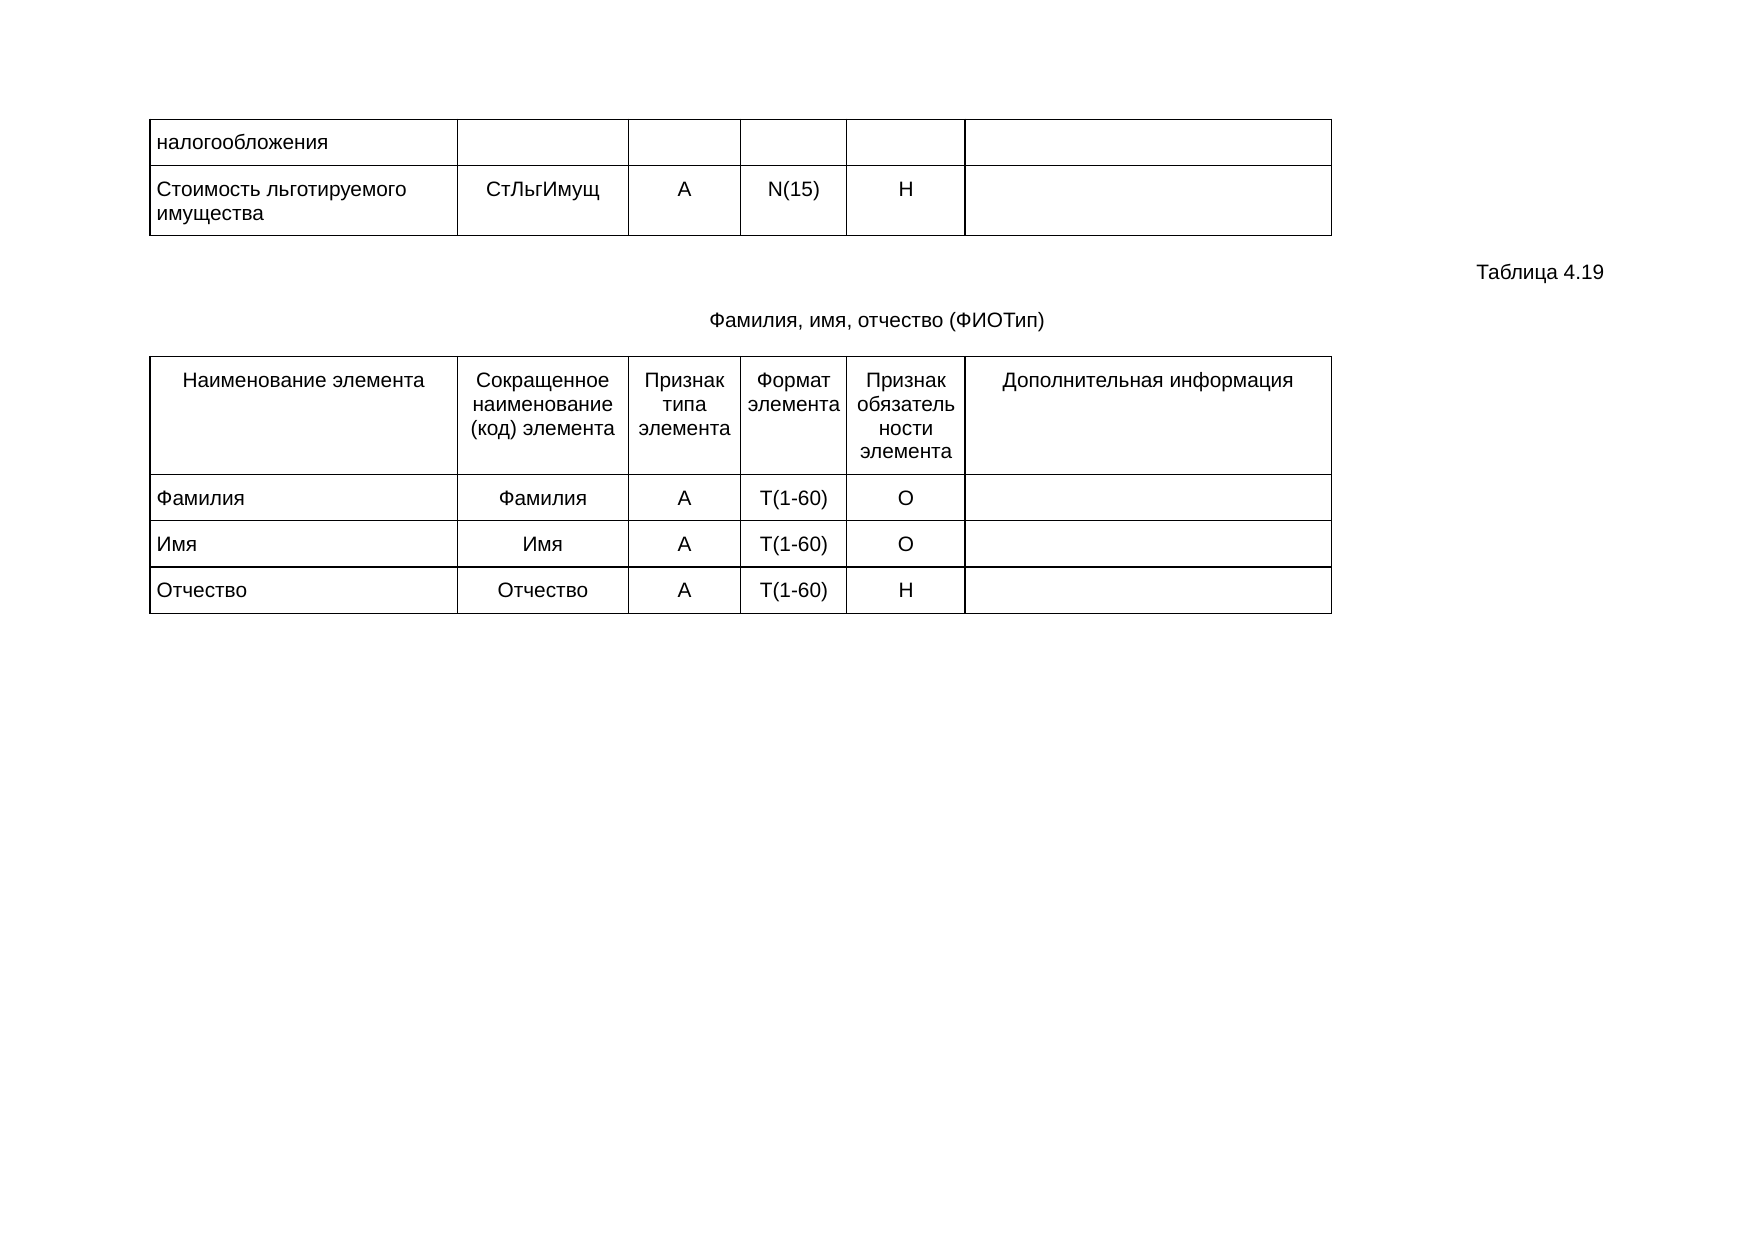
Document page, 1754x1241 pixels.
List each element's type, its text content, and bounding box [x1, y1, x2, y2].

table_cell Отчество [151, 568, 457, 613]
table_cell О [847, 521, 964, 566]
table_cell Отчество [458, 568, 628, 613]
table_header Формат элемента [741, 357, 846, 474]
subtitle Таблица 4.19 [150, 260, 1604, 284]
table_cell Имя [458, 521, 628, 566]
table_cell [966, 568, 1331, 613]
table_cell Н [847, 568, 964, 613]
table_cell N(15) [741, 166, 846, 235]
table_header Признак обязательности элемента [847, 357, 964, 474]
table_cell Фамилия [458, 475, 628, 520]
table_cell [458, 120, 628, 165]
table_cell Фамилия [151, 475, 457, 520]
table_cell [847, 120, 964, 165]
table_cell О [847, 475, 964, 520]
table_cell Н [847, 166, 964, 235]
table_cell [966, 166, 1331, 235]
table_cell T(1-60) [741, 521, 846, 566]
table_header Дополнительная информация [966, 357, 1331, 474]
table_cell А [629, 475, 740, 520]
table_cell [966, 521, 1331, 566]
table_header Наименование элемента [151, 357, 457, 474]
table_cell [741, 120, 846, 165]
table_cell [629, 120, 740, 165]
table_cell T(1-60) [741, 475, 846, 520]
table_cell СтЛьгИмущ [458, 166, 628, 235]
table_header Сокращенное наименование (код) элемента [458, 357, 628, 474]
table_cell А [629, 521, 740, 566]
table_header Признак типа элемента [629, 357, 740, 474]
table_cell [966, 120, 1331, 165]
table_cell Стоимость льготируемого имущества [151, 166, 457, 235]
table_cell T(1-60) [741, 568, 846, 613]
text Фамилия, имя, отчество (ФИОТип) [150, 308, 1604, 332]
table_cell А [629, 166, 740, 235]
table_cell [966, 475, 1331, 520]
table_cell Имя [151, 521, 457, 566]
table_cell А [629, 568, 740, 613]
table_cell налогообложения [151, 120, 457, 165]
